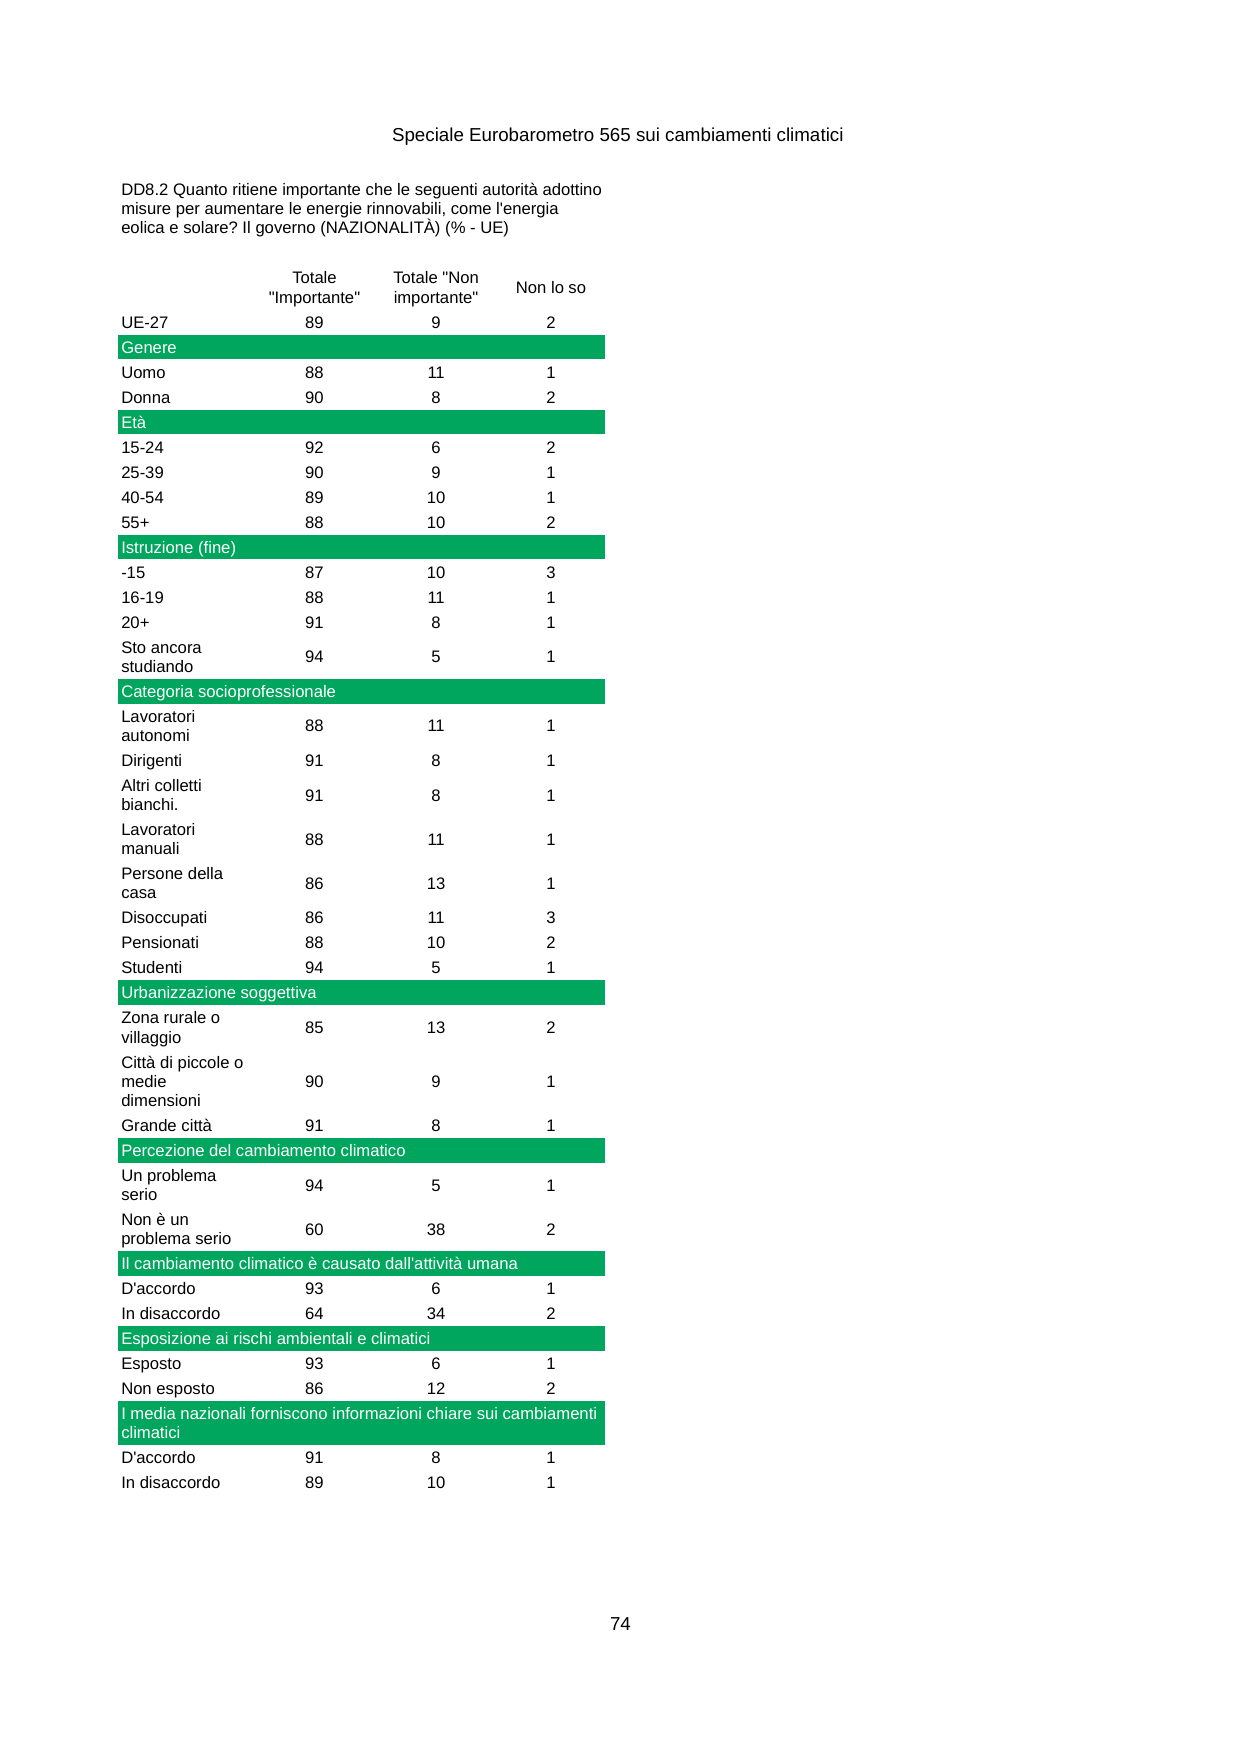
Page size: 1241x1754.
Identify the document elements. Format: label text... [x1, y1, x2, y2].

table_cell D'accordo [118, 1276, 253, 1301]
table_cell 90 [253, 385, 375, 409]
table_cell 6 [375, 435, 496, 459]
table_cell 9 [375, 1050, 496, 1113]
table_cell 1 [496, 1113, 605, 1138]
table_cell 6 [375, 1276, 496, 1301]
table_cell 1 [496, 704, 605, 748]
table_cell [375, 240, 496, 265]
table_cell 64 [253, 1301, 375, 1326]
table_cell 10 [375, 560, 496, 584]
table_cell 11 [375, 905, 496, 930]
table_cell 94 [253, 955, 375, 980]
table_cell UE-27 [118, 310, 253, 334]
table_cell Studenti [118, 955, 253, 980]
table_cell 11 [375, 585, 496, 609]
table_cell 1 [496, 460, 605, 484]
table_cell 8 [375, 610, 496, 634]
table_cell 3 [496, 905, 605, 930]
table_cell 2 [496, 1376, 605, 1401]
table_cell 1 [496, 635, 605, 679]
table_cell Lavoratori autonomi [118, 704, 253, 748]
table_cell 6 [375, 1351, 496, 1376]
table_cell 1 [496, 955, 605, 980]
table_cell Età [118, 410, 605, 434]
table_cell 1 [496, 1470, 605, 1495]
table_cell Zona rurale o villaggio [118, 1005, 253, 1049]
table_cell 60 [253, 1207, 375, 1251]
table_cell 34 [375, 1301, 496, 1326]
table_cell Sto ancora studiando [118, 635, 253, 679]
table_cell 8 [375, 1445, 496, 1470]
table_cell 1 [496, 485, 605, 509]
table_cell Non esposto [118, 1376, 253, 1401]
table_cell 2 [496, 435, 605, 459]
table_cell 20+ [118, 610, 253, 634]
table_cell Lavoratori manuali [118, 817, 253, 861]
table_cell 13 [375, 1005, 496, 1049]
table_cell D'accordo [118, 1445, 253, 1470]
table_cell Dirigenti [118, 748, 253, 773]
table_cell 11 [375, 360, 496, 384]
table_cell Categoria socioprofessionale [118, 679, 605, 704]
table_cell Persone della casa [118, 861, 253, 905]
table_cell 15-24 [118, 435, 253, 459]
table_cell Genere [118, 335, 605, 359]
table_cell Città di piccole o medie dimensioni [118, 1050, 253, 1113]
table_cell 93 [253, 1276, 375, 1301]
table_cell 86 [253, 861, 375, 905]
table_cell Totale "Importante" [253, 265, 375, 309]
table_cell 92 [253, 435, 375, 459]
table_cell [496, 240, 605, 265]
table_cell 89 [253, 485, 375, 509]
table_cell 10 [375, 485, 496, 509]
table_cell 1 [496, 861, 605, 905]
table_cell Disoccupati [118, 905, 253, 930]
table_cell 90 [253, 460, 375, 484]
table_cell Donna [118, 385, 253, 409]
table_cell Non lo so [496, 265, 605, 309]
table_cell 85 [253, 1005, 375, 1049]
table_cell 10 [375, 510, 496, 534]
table_cell Istruzione (fine) [118, 535, 605, 559]
table_cell 25-39 [118, 460, 253, 484]
table_cell 88 [253, 510, 375, 534]
table_cell 1 [496, 610, 605, 634]
table_cell Altri colletti bianchi. [118, 773, 253, 817]
table_cell 1 [496, 1351, 605, 1376]
table_cell 5 [375, 635, 496, 679]
table_cell 10 [375, 930, 496, 955]
table_cell 2 [496, 1005, 605, 1049]
table_cell 88 [253, 360, 375, 384]
table_cell 88 [253, 930, 375, 955]
table_cell 3 [496, 560, 605, 584]
table_cell Grande città [118, 1113, 253, 1138]
table_cell 93 [253, 1351, 375, 1376]
table_cell 88 [253, 585, 375, 609]
table_cell Non è un problema serio [118, 1207, 253, 1251]
table_cell 89 [253, 1470, 375, 1495]
table_cell 2 [496, 1207, 605, 1251]
table_cell In disaccordo [118, 1470, 253, 1495]
table_cell 1 [496, 1276, 605, 1301]
table_cell I media nazionali forniscono informazioni chiare sui cambiamenti climatici [118, 1401, 605, 1445]
table_cell Un problema serio [118, 1163, 253, 1207]
table_cell In disaccordo [118, 1301, 253, 1326]
table_cell 1 [496, 360, 605, 384]
table_cell 86 [253, 905, 375, 930]
table_cell 13 [375, 861, 496, 905]
table_cell 88 [253, 817, 375, 861]
table_cell 91 [253, 748, 375, 773]
table_cell 1 [496, 748, 605, 773]
table_cell [118, 265, 253, 309]
table_cell 38 [375, 1207, 496, 1251]
table_cell Uomo [118, 360, 253, 384]
table_cell 9 [375, 460, 496, 484]
table_cell 87 [253, 560, 375, 584]
table_cell 8 [375, 773, 496, 817]
table_cell 10 [375, 1470, 496, 1495]
table_cell Totale "Non importante" [375, 265, 496, 309]
table_cell 91 [253, 773, 375, 817]
table_cell Urbanizzazione soggettiva [118, 980, 605, 1005]
table_cell 2 [496, 930, 605, 955]
table_cell 8 [375, 1113, 496, 1138]
table_cell 8 [375, 385, 496, 409]
table_cell 91 [253, 1445, 375, 1470]
table_cell [253, 240, 375, 265]
table_cell 94 [253, 635, 375, 679]
table_cell Il cambiamento climatico è causato dall'attività umana [118, 1251, 605, 1276]
table_cell 11 [375, 704, 496, 748]
table_cell 91 [253, 610, 375, 634]
table_header DD8.2 Quanto ritiene importante che le seguenti autorità adottino misure per aumentare le energie rinnovabili, come l'energia eolica e solare? Il governo (NAZIONALITÀ) (% - UE) [118, 177, 605, 240]
table_cell 1 [496, 773, 605, 817]
table_cell 1 [496, 585, 605, 609]
table_cell 94 [253, 1163, 375, 1207]
table_cell 12 [375, 1376, 496, 1401]
table_cell 55+ [118, 510, 253, 534]
table_cell 1 [496, 817, 605, 861]
table_cell 2 [496, 510, 605, 534]
table_cell Esposizione ai rischi ambientali e climatici [118, 1326, 605, 1351]
table_cell [118, 240, 253, 265]
table_cell Percezione del cambiamento climatico [118, 1138, 605, 1163]
table_cell Esposto [118, 1351, 253, 1376]
table_cell 90 [253, 1050, 375, 1113]
table_cell 9 [375, 310, 496, 334]
table_cell Pensionati [118, 930, 253, 955]
table_cell 1 [496, 1163, 605, 1207]
table_cell 88 [253, 704, 375, 748]
table_cell 86 [253, 1376, 375, 1401]
table_cell 5 [375, 955, 496, 980]
table_cell 5 [375, 1163, 496, 1207]
table_cell 40-54 [118, 485, 253, 509]
table_cell 89 [253, 310, 375, 334]
table_cell 16-19 [118, 585, 253, 609]
table_cell 2 [496, 385, 605, 409]
table_cell 2 [496, 310, 605, 334]
table_cell 1 [496, 1050, 605, 1113]
table_cell 1 [496, 1445, 605, 1470]
table_cell 2 [496, 1301, 605, 1326]
table_cell 8 [375, 748, 496, 773]
table_cell 11 [375, 817, 496, 861]
table_cell 91 [253, 1113, 375, 1138]
table_cell -15 [118, 560, 253, 584]
